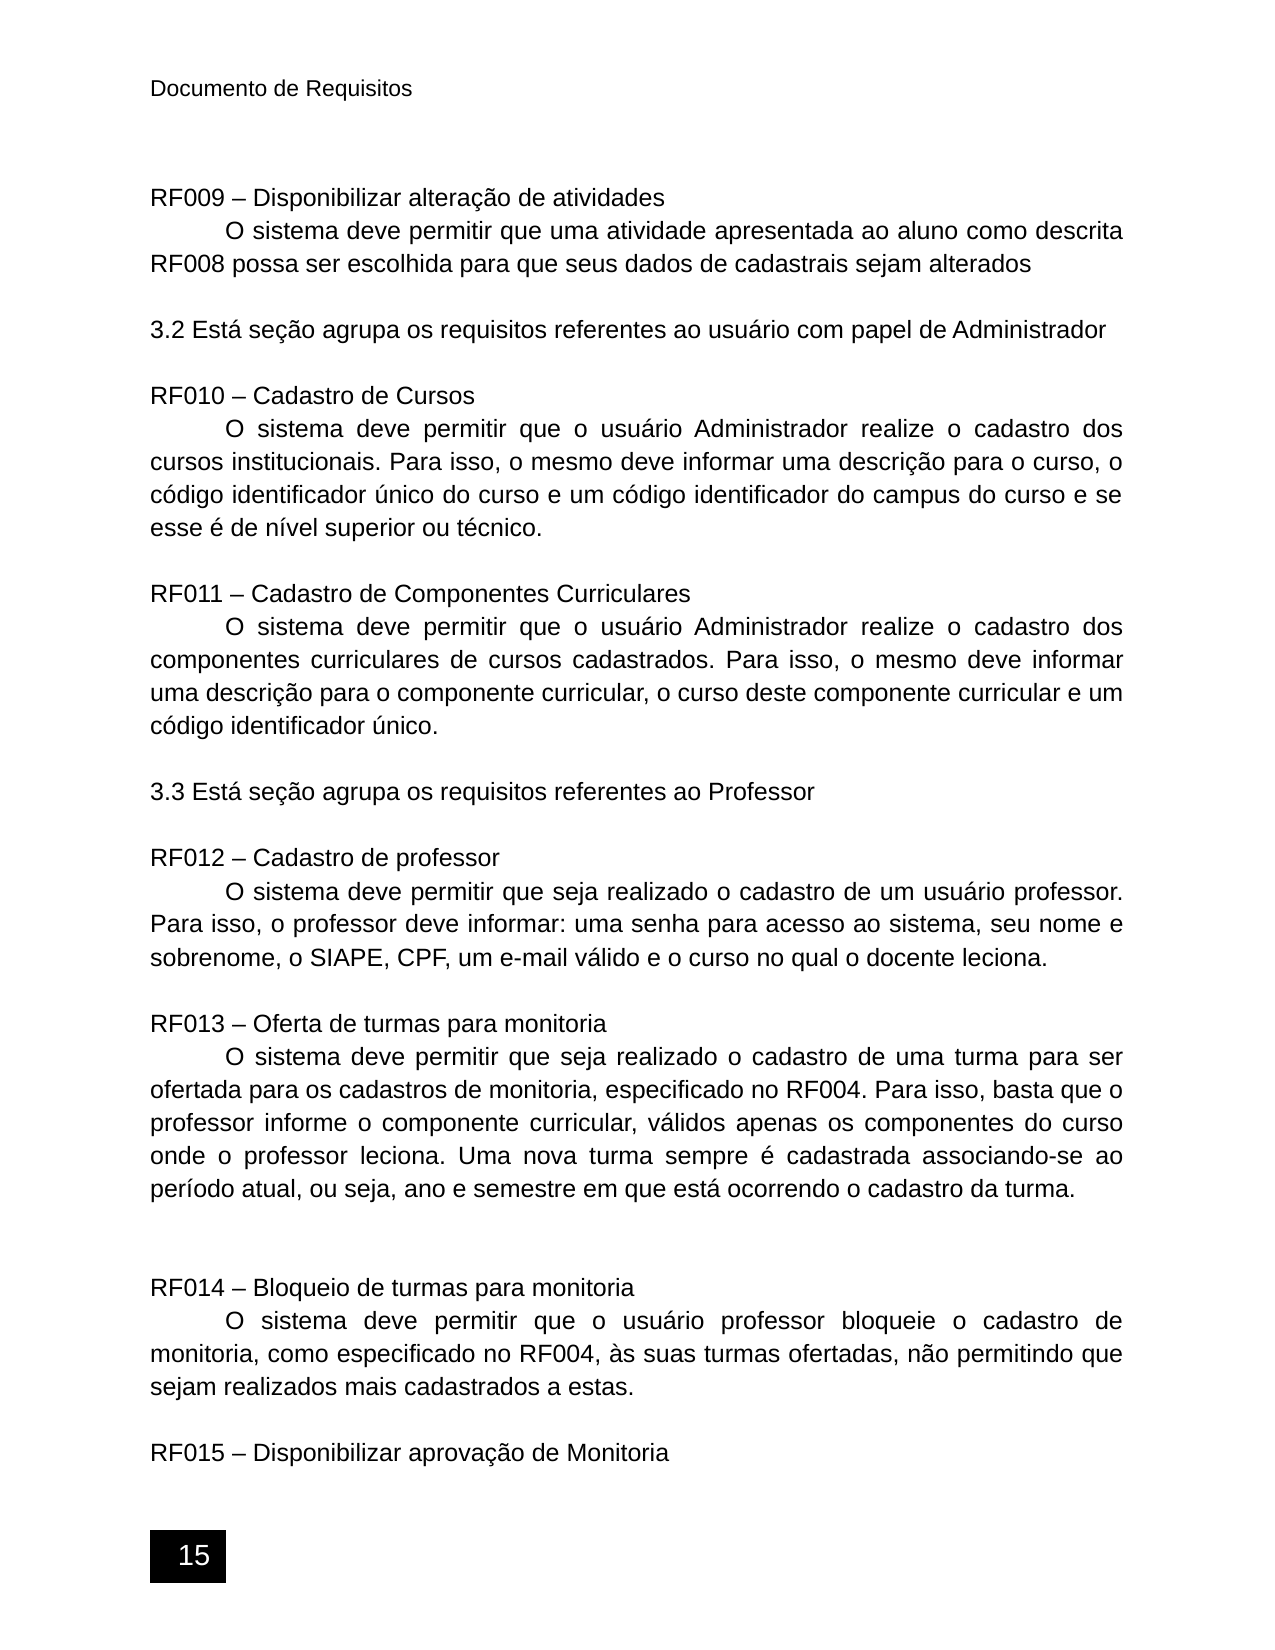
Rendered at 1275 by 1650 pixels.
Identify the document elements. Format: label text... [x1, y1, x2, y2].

text RF014 – Bloqueio de turmas para monitoria [150, 1273, 1125, 1301]
text O sistema deve permitir que o usuário Administrador realize o cadastro dos cursos institucionais. Para isso, o mesmo deve informar uma descrição para o curso, o código identificador único do curso e um código identificador do campus do curso e se esse é de nível superior ou técnico. [150, 414, 1125, 542]
text 3.3 Está seção agrupa os requisitos referentes ao Professor [150, 777, 1125, 806]
text O sistema deve permitir que seja realizado o cadastro de um usuário professor. Para isso, o professor deve informar: uma senha para acesso ao sistema, seu nome e sobrenome, o SIAPE, CPF, um e-mail válido e o curso no qual o docente leciona. [150, 876, 1125, 971]
text O sistema deve permitir que o usuário professor bloqueie o cadastro de monitoria, como especificado no RF004, às suas turmas ofertadas, não permitindo que sejam realizados mais cadastrados a estas. [150, 1306, 1125, 1401]
text RF009 – Disponibilizar alteração de atividades [150, 183, 1125, 212]
text RF012 – Cadastro de professor [150, 843, 1125, 872]
text O sistema deve permitir que uma atividade apresentada ao aluno como descrita RF008 possa ser escolhida para que seus dados de cadastrais sejam alterados [150, 216, 1125, 278]
text RF010 – Cadastro de Cursos [150, 381, 1125, 410]
text RF013 – Oferta de turmas para monitoria [150, 1008, 1125, 1037]
text RF011 – Cadastro de Componentes Curriculares [150, 579, 1125, 608]
text 3.2 Está seção agrupa os requisitos referentes ao usuário com papel de Administrador [150, 315, 1125, 344]
text O sistema deve permitir que seja realizado o cadastro de uma turma para ser ofertada para os cadastros de monitoria, especificado no RF004. Para isso, basta que o professor informe o componente curricular, válidos apenas os componentes do curso onde o professor leciona. Uma nova turma sempre é cadastrada associando-se ao período atual, ou seja, ano e semestre em que está ocorrendo o cadastro da turma. [150, 1042, 1125, 1202]
text O sistema deve permitir que o usuário Administrador realize o cadastro dos componentes curriculares de cursos cadastrados. Para isso, o mesmo deve informar uma descrição para o componente curricular, o curso deste componente curricular e um código identificador único. [150, 612, 1125, 740]
text RF015 – Disponibilizar aprovação de Monitoria [150, 1438, 1125, 1467]
